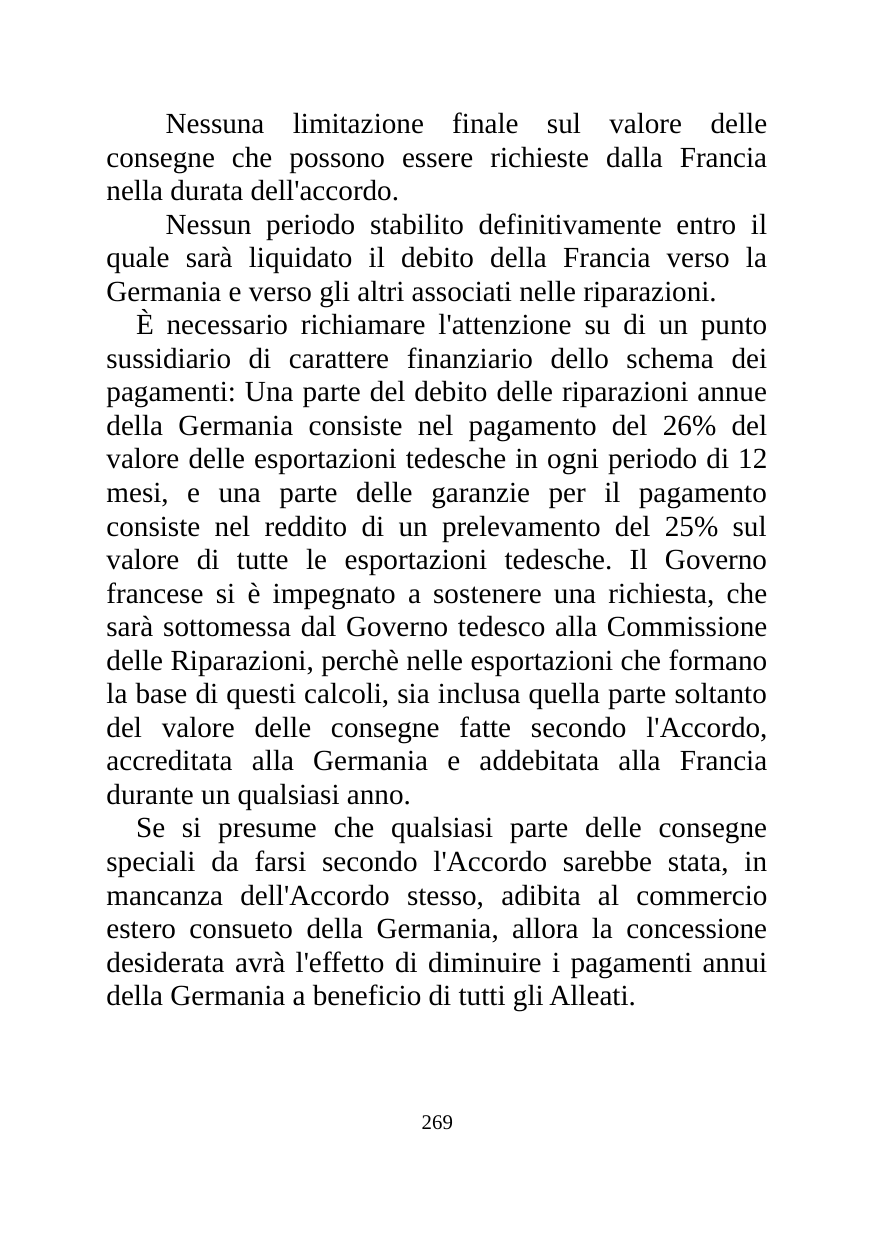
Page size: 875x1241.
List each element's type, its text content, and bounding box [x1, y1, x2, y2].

text Se si presume che qualsiasi parte delle consegne speciali da farsi secondo l'Accordo sarebbe stata, in mancanza dell'Accordo stesso, adibita al commercio estero consueto della Germania, allora la concessione desiderata avrà l'effetto di diminuire i pagamenti annui della Germania a beneficio di tutti gli Alleati. [106, 811, 768, 1012]
text Nessun periodo stabilito definitivamente entro il quale sarà liquidato il debito della Francia verso la Germania e verso gli altri associati nelle riparazioni. [106, 207, 768, 307]
text È necessario richiamare l'attenzione su di un punto sussidiario di carattere finanziario dello schema dei pagamenti: Una parte del debito delle riparazioni annue della Germania consiste nel pagamento del 26% del valore delle esportazioni tedesche in ogni periodo di 12 mesi, e una parte delle garanzie per il pagamento consiste nel reddito di un prelevamento del 25% sul valore di tutte le esportazioni tedesche. Il Governo francese si è impegnato a sostenere una richiesta, che sarà sottomessa dal Governo tedesco alla Commissione delle Riparazioni, perchè nelle esportazioni che formano la base di questi calcoli, sia inclusa quella parte soltanto del valore delle consegne fatte secondo l'Accordo, accreditata alla Germania e addebitata alla Francia durante un qualsiasi anno. [106, 307, 768, 811]
text Nessuna limitazione finale sul valore delle consegne che possono essere richieste dalla Francia nella durata dell'accordo. [106, 106, 768, 207]
